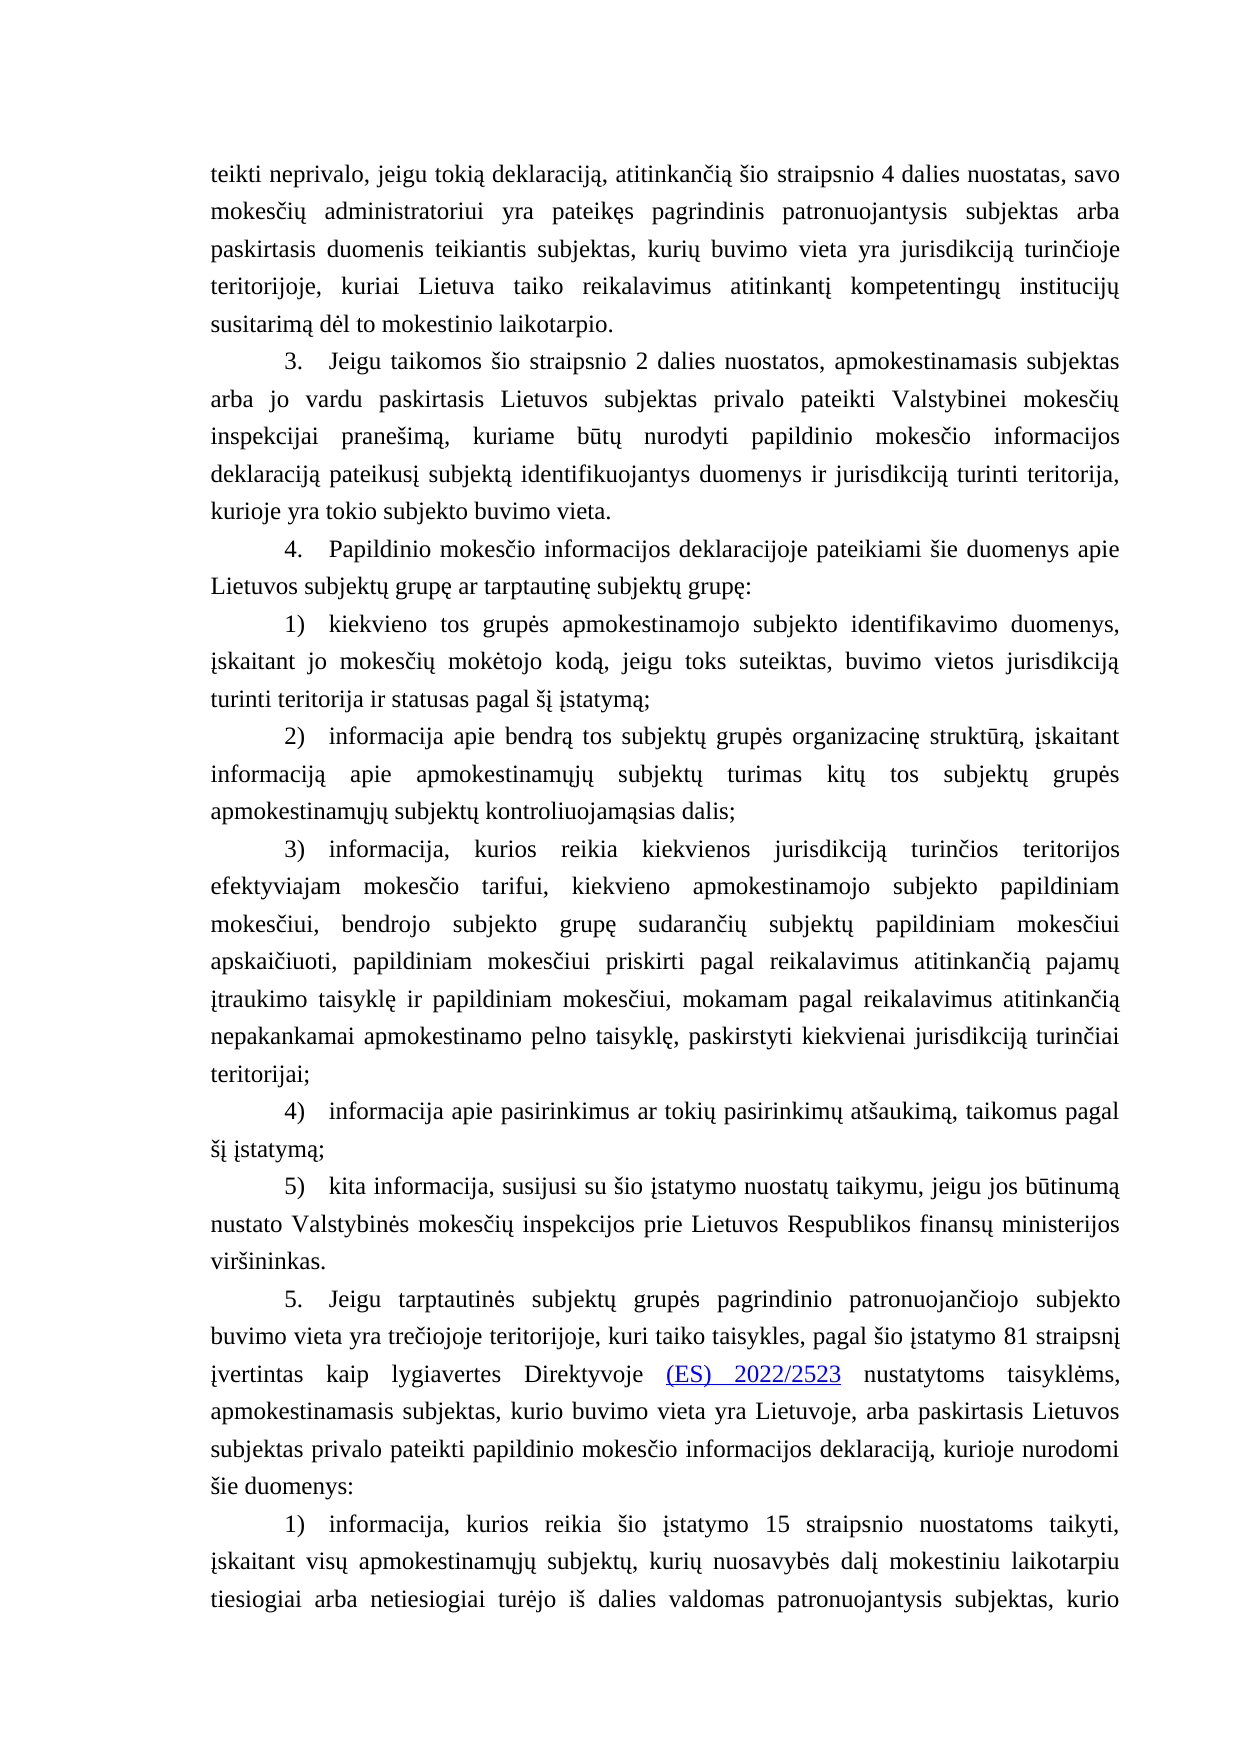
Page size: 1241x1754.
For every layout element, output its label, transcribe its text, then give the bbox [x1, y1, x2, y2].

text teikti neprivalo, jeigu tokią deklaraciją, atitinkančią šio straipsnio 4 dalies nuostatas, savo mokesčių administratoriui yra pateikęs pagrindinis patronuojantysis subjektas arba paskirtasis duomenis teikiantis subjektas, kurių buvimo vieta yra jurisdikciją turinčioje teritorijoje, kuriai Lietuva taiko reikalavimus atitinkantį kompetentingų institucijų susitarimą dėl to mokestinio laikotarpio. [210, 150, 1120, 337]
text 1) informacija, kurios reikia šio įstatymo 15 straipsnio nuostatoms taikyti, įskaitant visų apmokestinamųjų subjektų, kurių nuosavybės dalį mokestiniu laikotarpiu tiesiogiai arba netiesiogiai turėjo iš dalies valdomas patronuojantysis subjektas, kurio [210, 1500, 1120, 1612]
text 4) informacija apie pasirinkimus ar tokių pasirinkimų atšaukimą, taikomus pagal šį įstatymą; [210, 1087, 1120, 1162]
text 5) kita informacija, susijusi su šio įstatymo nuostatų taikymu, jeigu jos būtinumą nustato Valstybinės mokesčių inspekcijos prie Lietuvos Respublikos finansų ministerijos viršininkas. [210, 1162, 1120, 1275]
text 4. Papildinio mokesčio informacijos deklaracijoje pateikiami šie duomenys apie Lietuvos subjektų grupę ar tarptautinę subjektų grupę: [210, 525, 1120, 600]
text 1) kiekvieno tos grupės apmokestinamojo subjekto identifikavimo duomenys, įskaitant jo mokesčių mokėtojo kodą, jeigu toks suteiktas, buvimo vietos jurisdikciją turinti teritorija ir statusas pagal šį įstatymą; [210, 600, 1120, 712]
text 3) informacija, kurios reikia kiekvienos jurisdikciją turinčios teritorijos efektyviajam mokesčio tarifui, kiekvieno apmokestinamojo subjekto papildiniam mokesčiui, bendrojo subjekto grupę sudarančių subjektų papildiniam mokesčiui apskaičiuoti, papildiniam mokesčiui priskirti pagal reikalavimus atitinkančią pajamų įtraukimo taisyklę ir papildiniam mokesčiui, mokamam pagal reikalavimus atitinkančią nepakankamai apmokestinamo pelno taisyklę, paskirstyti kiekvienai jurisdikciją turinčiai teritorijai; [210, 825, 1120, 1087]
text 2) informacija apie bendrą tos subjektų grupės organizacinę struktūrą, įskaitant informaciją apie apmokestinamųjų subjektų turimas kitų tos subjektų grupės apmokestinamųjų subjektų kontroliuojamąsias dalis; [210, 712, 1120, 825]
text 5. Jeigu tarptautinės subjektų grupės pagrindinio patronuojančiojo subjekto buvimo vieta yra trečiojoje teritorijoje, kuri taiko taisykles, pagal šio įstatymo 81 straipsnį įvertintas kaip lygiavertes Direktyvoje (ES) 2022/2523 nustatytoms taisyklėms, apmokestinamasis subjektas, kurio buvimo vieta yra Lietuvoje, arba paskirtasis Lietuvos subjektas privalo pateikti papildinio mokesčio informacijos deklaraciją, kurioje nurodomi šie duomenys: [210, 1275, 1120, 1500]
text 3. Jeigu taikomos šio straipsnio 2 dalies nuostatos, apmokestinamasis subjektas arba jo vardu paskirtasis Lietuvos subjektas privalo pateikti Valstybinei mokesčių inspekcijai pranešimą, kuriame būtų nurodyti papildinio mokesčio informacijos deklaraciją pateikusį subjektą identifikuojantys duomenys ir jurisdikciją turinti teritorija, kurioje yra tokio subjekto buvimo vieta. [210, 337, 1120, 525]
